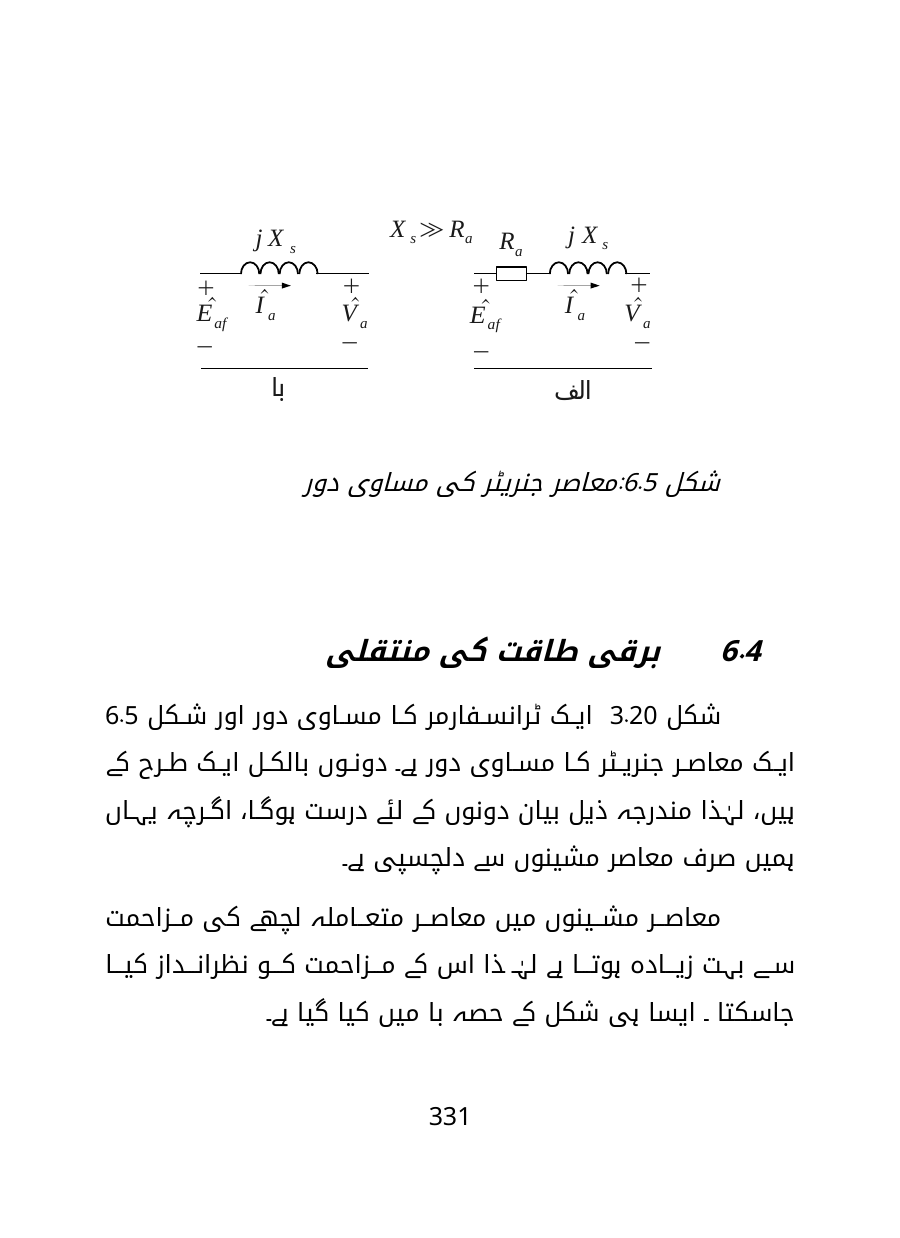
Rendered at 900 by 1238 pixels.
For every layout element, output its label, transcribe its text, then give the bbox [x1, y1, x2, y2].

subtitle برقی طاقت کی منتقلی [105, 624, 720, 680]
text معاصر مشینوں میں معاصر متعاملہ لچھے کی مزاحمت سے بہت زیادہ ہوتا ہے لہٰذا اس کے مزاحمت کو نظرانداز کیا جاسکتا ۔ ایسا ہی شکل کے حصہ با میں کیا گیا ہے۔ [105, 894, 795, 1036]
text شکل 6.5:معاصر جنریٹر کی مساوی دور [179, 181, 719, 506]
text شکل 3.20 ایک ٹرانسفارمر کا مساوی دور اور شکل 6.5 ایک معاصر جنریٹر کا مساوی دور ہے۔ دونوں بالکل ایک طرح کے ہیں، لہٰذا مندرجہ ذیل بیان دونوں کے لئے درست ہوگا، اگرچہ یہاں ہمیں صرف معاصر مشینوں سے دلچسپی ہے۔ [105, 692, 795, 882]
